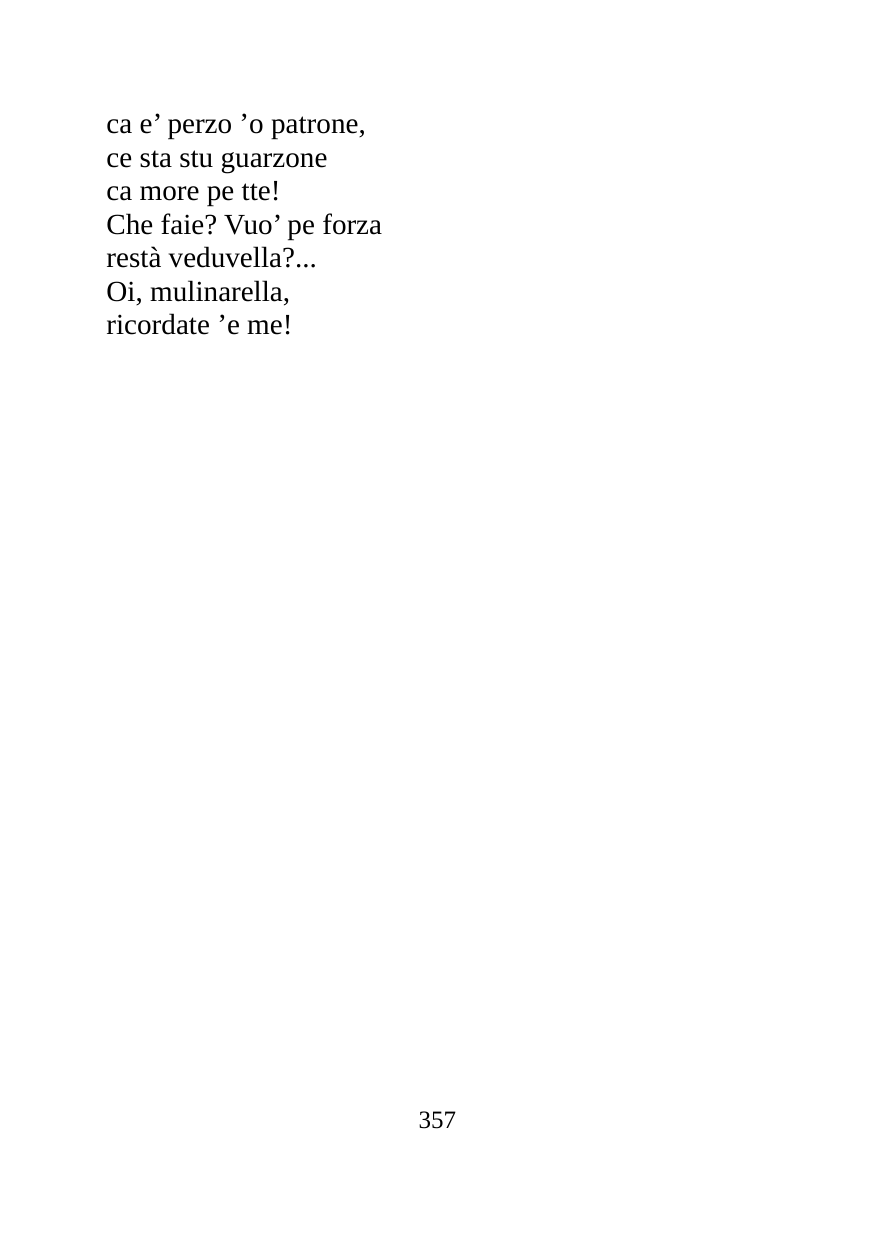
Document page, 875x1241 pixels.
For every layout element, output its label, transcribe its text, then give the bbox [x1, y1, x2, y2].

text restà veduvella?... [106, 240, 768, 274]
text ca more pe tte! [106, 173, 768, 207]
text Che faie? Vuo’ pe forza [106, 207, 768, 240]
text Oi, mulinarella, [106, 274, 768, 307]
text ca e’ perzo ’o patrone, [106, 106, 768, 140]
text ce sta stu guarzone [106, 140, 768, 173]
text ricordate ’e me! [106, 307, 768, 341]
